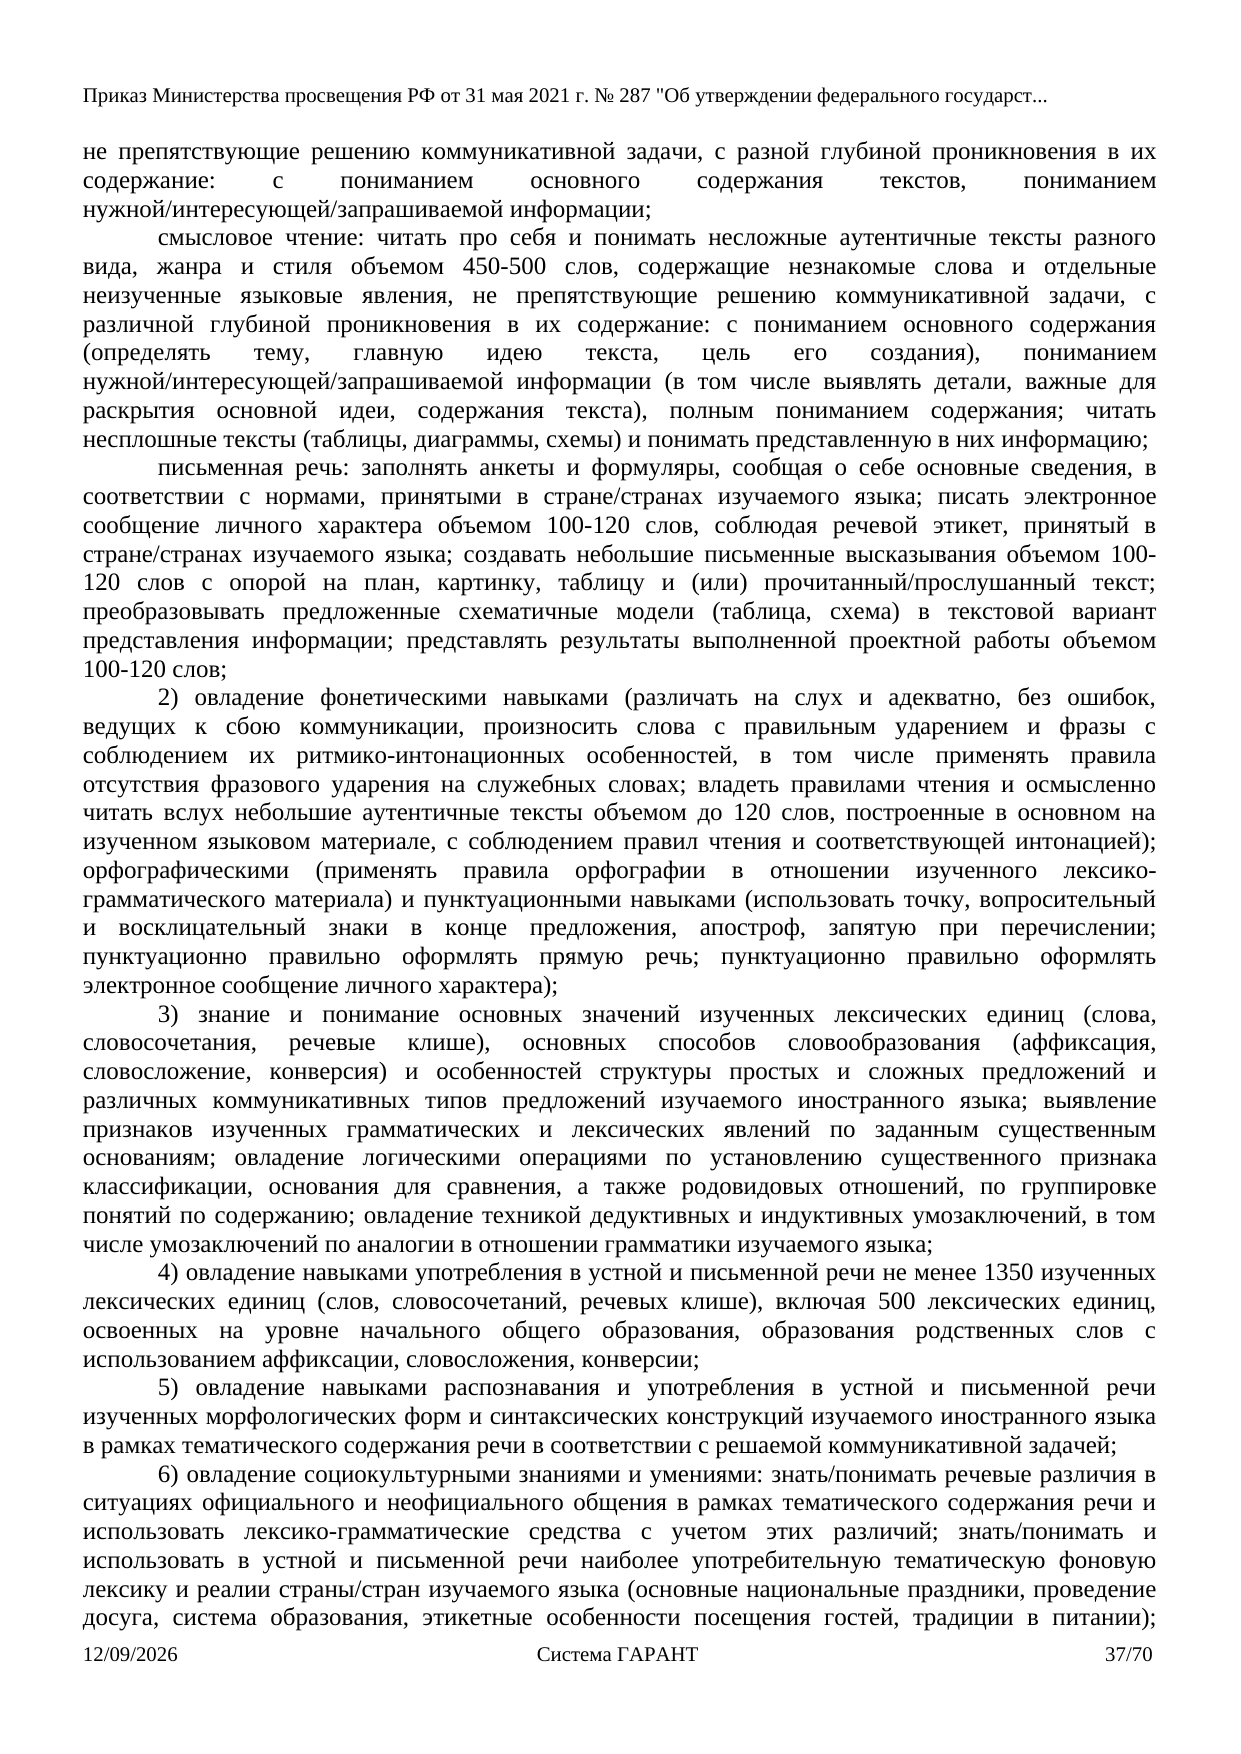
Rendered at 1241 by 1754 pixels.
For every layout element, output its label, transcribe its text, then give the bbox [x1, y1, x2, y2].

text 3) знание и понимание основных значений изученных лексических единиц (слова, словосочетания, речевые клише), основных способов словообразования (аффиксация, словосложение, конверсия) и особенностей структуры простых и сложных предложений и различных коммуникативных типов предложений изучаемого иностранного языка; выявление признаков изученных грамматических и лексических явлений по заданным существенным основаниям; овладение логическими операциями по установлению существенного признака классификации, основания для сравнения, а также родовидовых отношений, по группировке понятий по содержанию; овладение техникой дедуктивных и индуктивных умозаключений, в том числе умозаключений по аналогии в отношении грамматики изучаемого языка; [83, 999, 1157, 1257]
text смысловое чтение: читать про себя и понимать несложные аутентичные тексты разного вида, жанра и стиля объемом 450-500 слов, содержащие незнакомые слова и отдельные неизученные языковые явления, не препятствующие решению коммуникативной задачи, с различной глубиной проникновения в их содержание: с пониманием основного содержания (определять тему, главную идею текста, цель его создания), пониманием нужной/интересующей/запрашиваемой информации (в том числе выявлять детали, важные для раскрытия основной идеи, содержания текста), полным пониманием содержания; читать несплошные тексты (таблицы, диаграммы, схемы) и понимать представленную в них информацию; [83, 222, 1157, 452]
text 2) овладение фонетическими навыками (различать на слух и адекватно, без ошибок, ведущих к сбою коммуникации, произносить слова с правильным ударением и фразы с соблюдением их ритмико-интонационных особенностей, в том числе применять правила отсутствия фразового ударения на служебных словах; владеть правилами чтения и осмысленно читать вслух небольшие аутентичные тексты объемом до 120 слов, построенные в основном на изученном языковом материале, с соблюдением правил чтения и соответствующей интонацией); орфографическими (применять правила орфографии в отношении изученного лексико-грамматического материала) и пунктуационными навыками (использовать точку, вопросительный и восклицательный знаки в конце предложения, апостроф, запятую при перечислении; пунктуационно правильно оформлять прямую речь; пунктуационно правильно оформлять электронное сообщение личного характера); [83, 682, 1157, 999]
text 5) овладение навыками распознавания и употребления в устной и письменной речи изученных морфологических форм и синтаксических конструкций изучаемого иностранного языка в рамках тематического содержания речи в соответствии с решаемой коммуникативной задачей; [83, 1372, 1157, 1459]
text не препятствующие решению коммуникативной задачи, с разной глубиной проникновения в их содержание: с пониманием основного содержания текстов, пониманием нужной/интересующей/запрашиваемой информации; [83, 136, 1157, 222]
text 4) овладение навыками употребления в устной и письменной речи не менее 1350 изученных лексических единиц (слов, словосочетаний, речевых клише), включая 500 лексических единиц, освоенных на уровне начального общего образования, образования родственных слов с использованием аффиксации, словосложения, конверсии; [83, 1257, 1157, 1372]
text письменная речь: заполнять анкеты и формуляры, сообщая о себе основные сведения, в соответствии с нормами, принятыми в стране/странах изучаемого языка; писать электронное сообщение личного характера объемом 100-120 слов, соблюдая речевой этикет, принятый в стране/странах изучаемого языка; создавать небольшие письменные высказывания объемом 100-120 слов с опорой на план, картинку, таблицу и (или) прочитанный/прослушанный текст; преобразовывать предложенные схематичные модели (таблица, схема) в текстовой вариант представления информации; представлять результаты выполненной проектной работы объемом 100-120 слов; [83, 452, 1157, 682]
text 6) овладение социокультурными знаниями и умениями: знать/понимать речевые различия в ситуациях официального и неофициального общения в рамках тематического содержания речи и использовать лексико-грамматические средства с учетом этих различий; знать/понимать и использовать в устной и письменной речи наиболее употребительную тематическую фоновую лексику и реалии страны/стран изучаемого языка (основные национальные праздники, проведение досуга, система образования, этикетные особенности посещения гостей, традиции в питании); [83, 1459, 1157, 1631]
